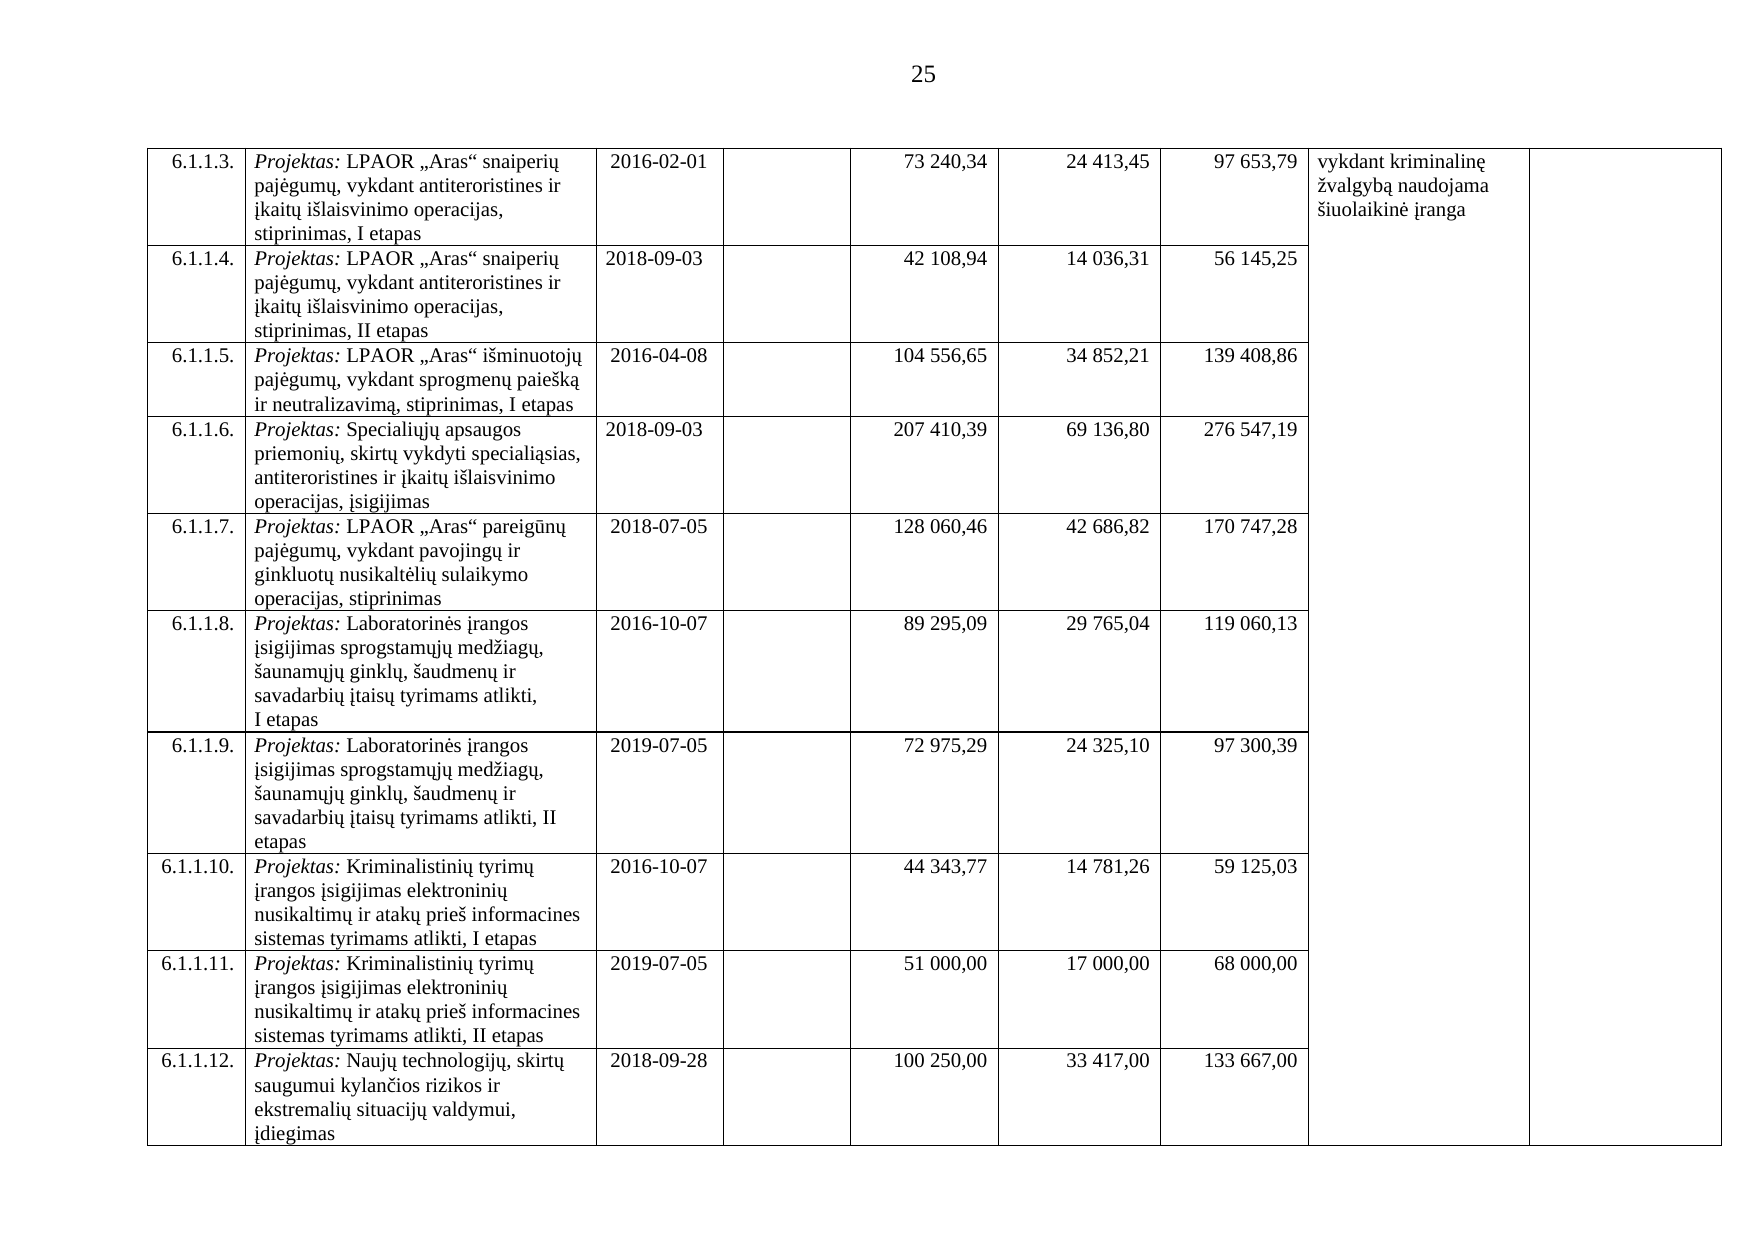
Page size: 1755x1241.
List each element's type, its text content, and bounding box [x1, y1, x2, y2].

table_cell Projektas: LPAOR „Aras“ išminuotojų pajėgumų, vykdant sprogmenų paiešką ir neutralizavimą, stiprinimas, I etapas [246, 343, 596, 416]
table_cell 2018-09-03 [597, 417, 723, 513]
table_cell 6.1.1.6. [148, 417, 245, 513]
table_cell 2018-09-28 [597, 1049, 723, 1145]
table_cell 42 686,82 [999, 514, 1160, 610]
table_cell 119 060,13 [1161, 611, 1308, 731]
table_cell 51 000,00 [851, 951, 998, 1047]
table_cell 6.1.1.5. [148, 343, 245, 416]
table_cell Projektas: Laboratorinės įrangos įsigijimas sprogstamųjų medžiagų, šaunamųjų ginklų, šaudmenų ir savadarbių įtaisų tyrimams atlikti, I etapas [246, 611, 596, 731]
table_cell 97 300,39 [1161, 733, 1308, 853]
table_cell [724, 514, 850, 610]
table_cell 17 000,00 [999, 951, 1160, 1047]
table_cell [724, 611, 850, 731]
table_cell [1530, 149, 1721, 1145]
table_cell 6.1.1.3. [148, 149, 245, 245]
table_cell Projektas: LPAOR „Aras“ snaiperių pajėgumų, vykdant antiteroristines ir įkaitų išlaisvinimo operacijas, stiprinimas, II etapas [246, 246, 596, 342]
table_cell 29 765,04 [999, 611, 1160, 731]
table_cell 104 556,65 [851, 343, 998, 416]
table_cell 44 343,77 [851, 854, 998, 950]
table_cell 68 000,00 [1161, 951, 1308, 1047]
table_cell 128 060,46 [851, 514, 998, 610]
table_cell [724, 149, 850, 245]
table_cell 73 240,34 [851, 149, 998, 245]
table_cell 14 036,31 [999, 246, 1160, 342]
table_cell 2016-10-07 [597, 611, 723, 731]
table_cell Projektas: Laboratorinės įrangos įsigijimas sprogstamųjų medžiagų, šaunamųjų ginklų, šaudmenų ir savadarbių įtaisų tyrimams atlikti, II etapas [246, 733, 596, 853]
table_cell 207 410,39 [851, 417, 998, 513]
table_cell 2016-02-01 [597, 149, 723, 245]
table_cell 97 653,79 [1161, 149, 1308, 245]
table_cell 6.1.1.7. [148, 514, 245, 610]
table_cell 6.1.1.11. [148, 951, 245, 1047]
table_cell [724, 854, 850, 950]
table_cell 56 145,25 [1161, 246, 1308, 342]
table_cell [724, 417, 850, 513]
table_cell 59 125,03 [1161, 854, 1308, 950]
table_cell 6.1.1.4. [148, 246, 245, 342]
table_cell 34 852,21 [999, 343, 1160, 416]
table_cell 2016-04-08 [597, 343, 723, 416]
table_cell 2018-07-05 [597, 514, 723, 610]
table_cell 276 547,19 [1161, 417, 1308, 513]
table_cell vykdant kriminalinę žvalgybą naudojama šiuolaikinė įranga [1309, 149, 1529, 1145]
table_cell Projektas: Naujų technologijų, skirtų saugumui kylančios rizikos ir ekstremalių situacijų valdymui, įdiegimas [246, 1049, 596, 1145]
table_cell 6.1.1.10. [148, 854, 245, 950]
table_cell 42 108,94 [851, 246, 998, 342]
table_cell 69 136,80 [999, 417, 1160, 513]
table_cell 72 975,29 [851, 733, 998, 853]
table_cell 170 747,28 [1161, 514, 1308, 610]
table_cell [724, 1049, 850, 1145]
table_cell 2019-07-05 [597, 733, 723, 853]
table_cell 100 250,00 [851, 1049, 998, 1145]
table_cell [724, 246, 850, 342]
table_cell [724, 343, 850, 416]
table_cell 2018-09-03 [597, 246, 723, 342]
table_cell 139 408,86 [1161, 343, 1308, 416]
table_cell Projektas: Specialiųjų apsaugos priemonių, skirtų vykdyti specialiąsias, antiteroristines ir įkaitų išlaisvinimo operacijas, įsigijimas [246, 417, 596, 513]
table_cell 2019-07-05 [597, 951, 723, 1047]
table_cell 6.1.1.8. [148, 611, 245, 731]
table_cell 24 413,45 [999, 149, 1160, 245]
table_cell [724, 951, 850, 1047]
table_cell 14 781,26 [999, 854, 1160, 950]
table_cell 133 667,00 [1161, 1049, 1308, 1145]
table_cell Projektas: Kriminalistinių tyrimų įrangos įsigijimas elektroninių nusikaltimų ir atakų prieš informacines sistemas tyrimams atlikti, I etapas [246, 854, 596, 950]
table_cell Projektas: Kriminalistinių tyrimų įrangos įsigijimas elektroninių nusikaltimų ir atakų prieš informacines sistemas tyrimams atlikti, II etapas [246, 951, 596, 1047]
table_cell 2016-10-07 [597, 854, 723, 950]
table_cell [724, 733, 850, 853]
table_cell 6.1.1.12. [148, 1049, 245, 1145]
table_cell 6.1.1.9. [148, 733, 245, 853]
table_cell 24 325,10 [999, 733, 1160, 853]
table_cell Projektas: LPAOR „Aras“ snaiperių pajėgumų, vykdant antiteroristines ir įkaitų išlaisvinimo operacijas, stiprinimas, I etapas [246, 149, 596, 245]
table_cell 33 417,00 [999, 1049, 1160, 1145]
table_cell 89 295,09 [851, 611, 998, 731]
table_cell Projektas: LPAOR „Aras“ pareigūnų pajėgumų, vykdant pavojingų ir ginkluotų nusikaltėlių sulaikymo operacijas, stiprinimas [246, 514, 596, 610]
